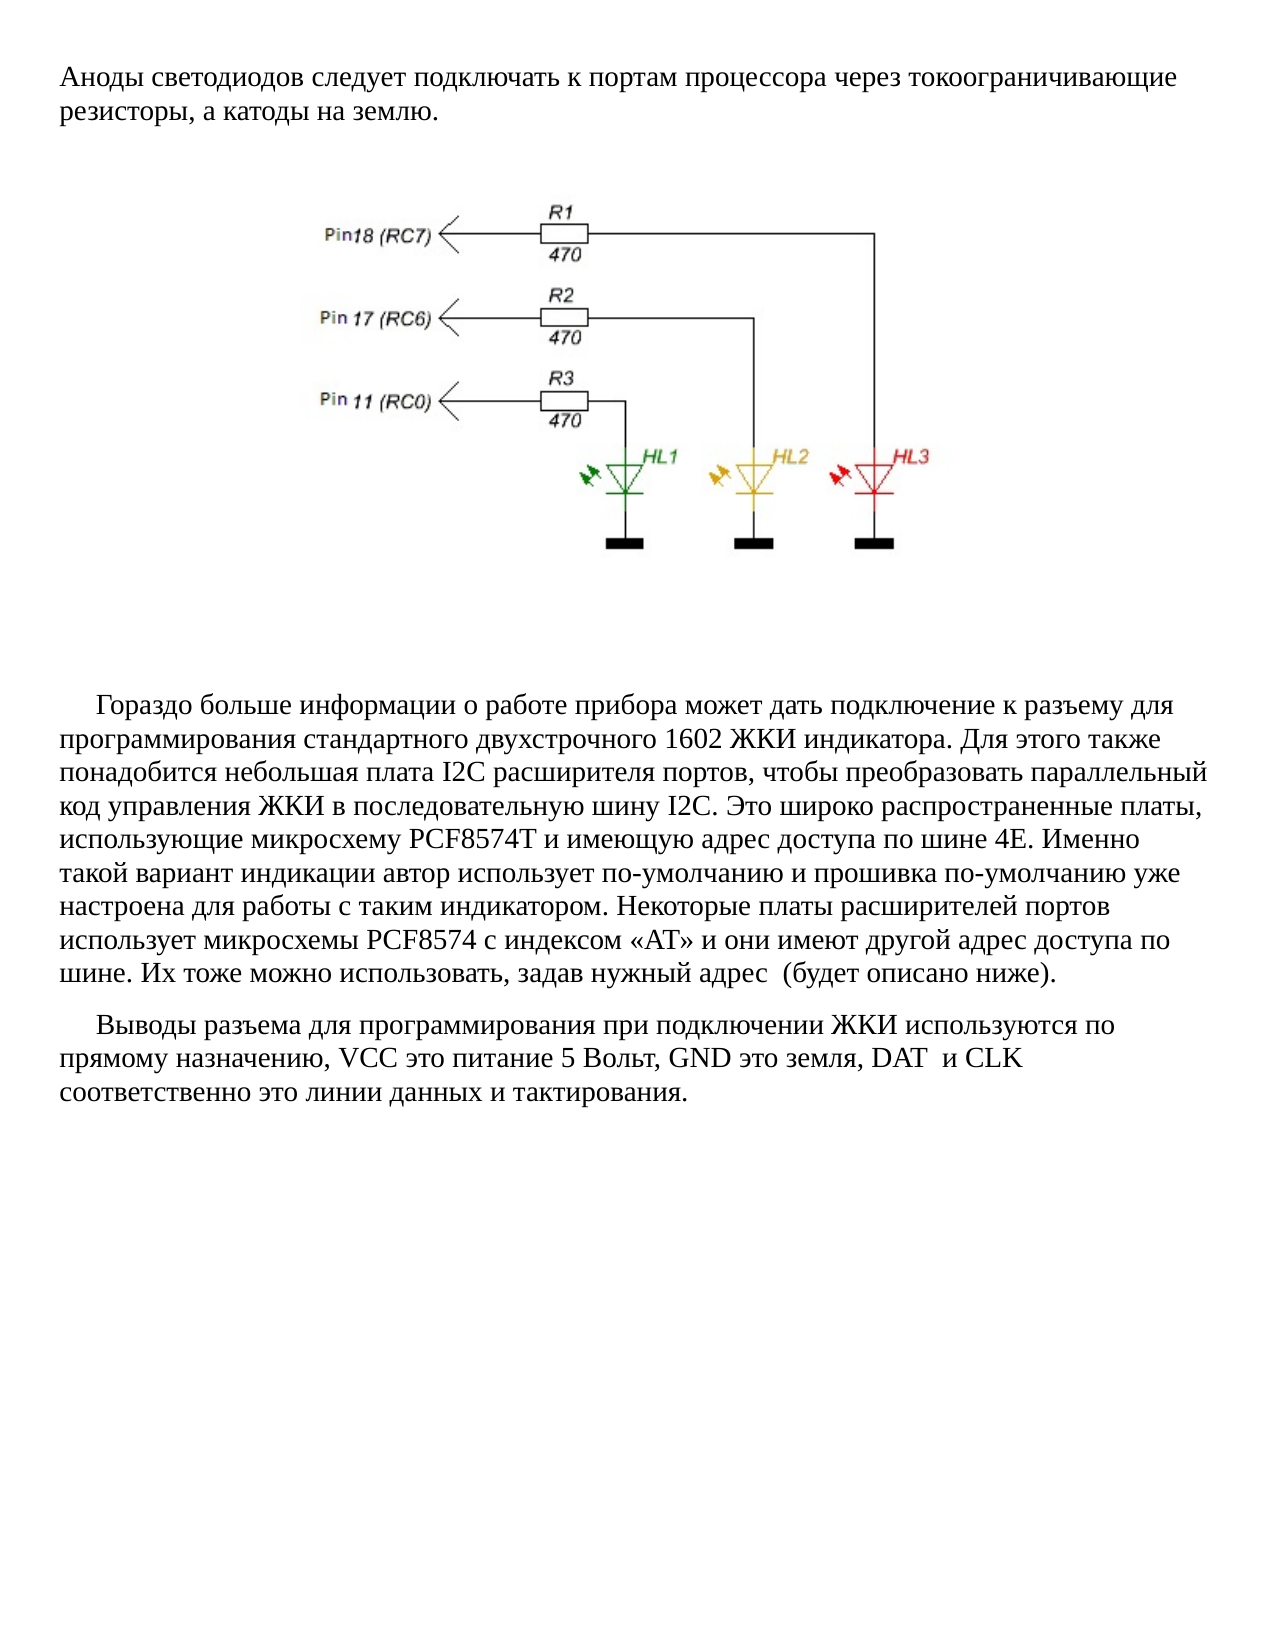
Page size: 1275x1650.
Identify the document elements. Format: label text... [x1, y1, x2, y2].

text Выводы разъема для программирования при подключении ЖКИ используются по прямому назначению, VCC это питание 5 Вольт, GND это земля, DAT и CLK соответственно это линии данных и тактирования. [59, 1007, 1216, 1141]
picture [276, 170, 999, 662]
text Аноды светодиодов следует подключать к портам процессора через токоограничивающие резисторы, а катоды на землю. [59, 59, 1216, 126]
text Гораздо больше информации о работе прибора может дать подключение к разъему для программирования стандартного двухстрочного 1602 ЖКИ индикатора. Для этого также понадобится небольшая плата I2C расширителя портов, чтобы преобразовать параллельный код управления ЖКИ в последовательную шину I2C. Это широко распространенные платы, использующие микросхему PCF8574T и имеющую адрес доступа по шине 4Е. Именно такой вариант индикации автор использует по-умолчанию и прошивка по-умолчанию уже настроена для работы с таким индикатором. Некоторые платы расширителей портов использует микросхемы PCF8574 с индексом «АТ» и они имеют другой адрес доступа по шине. Их тоже можно использовать, задав нужный адрес (будет описано ниже). [59, 687, 1216, 989]
